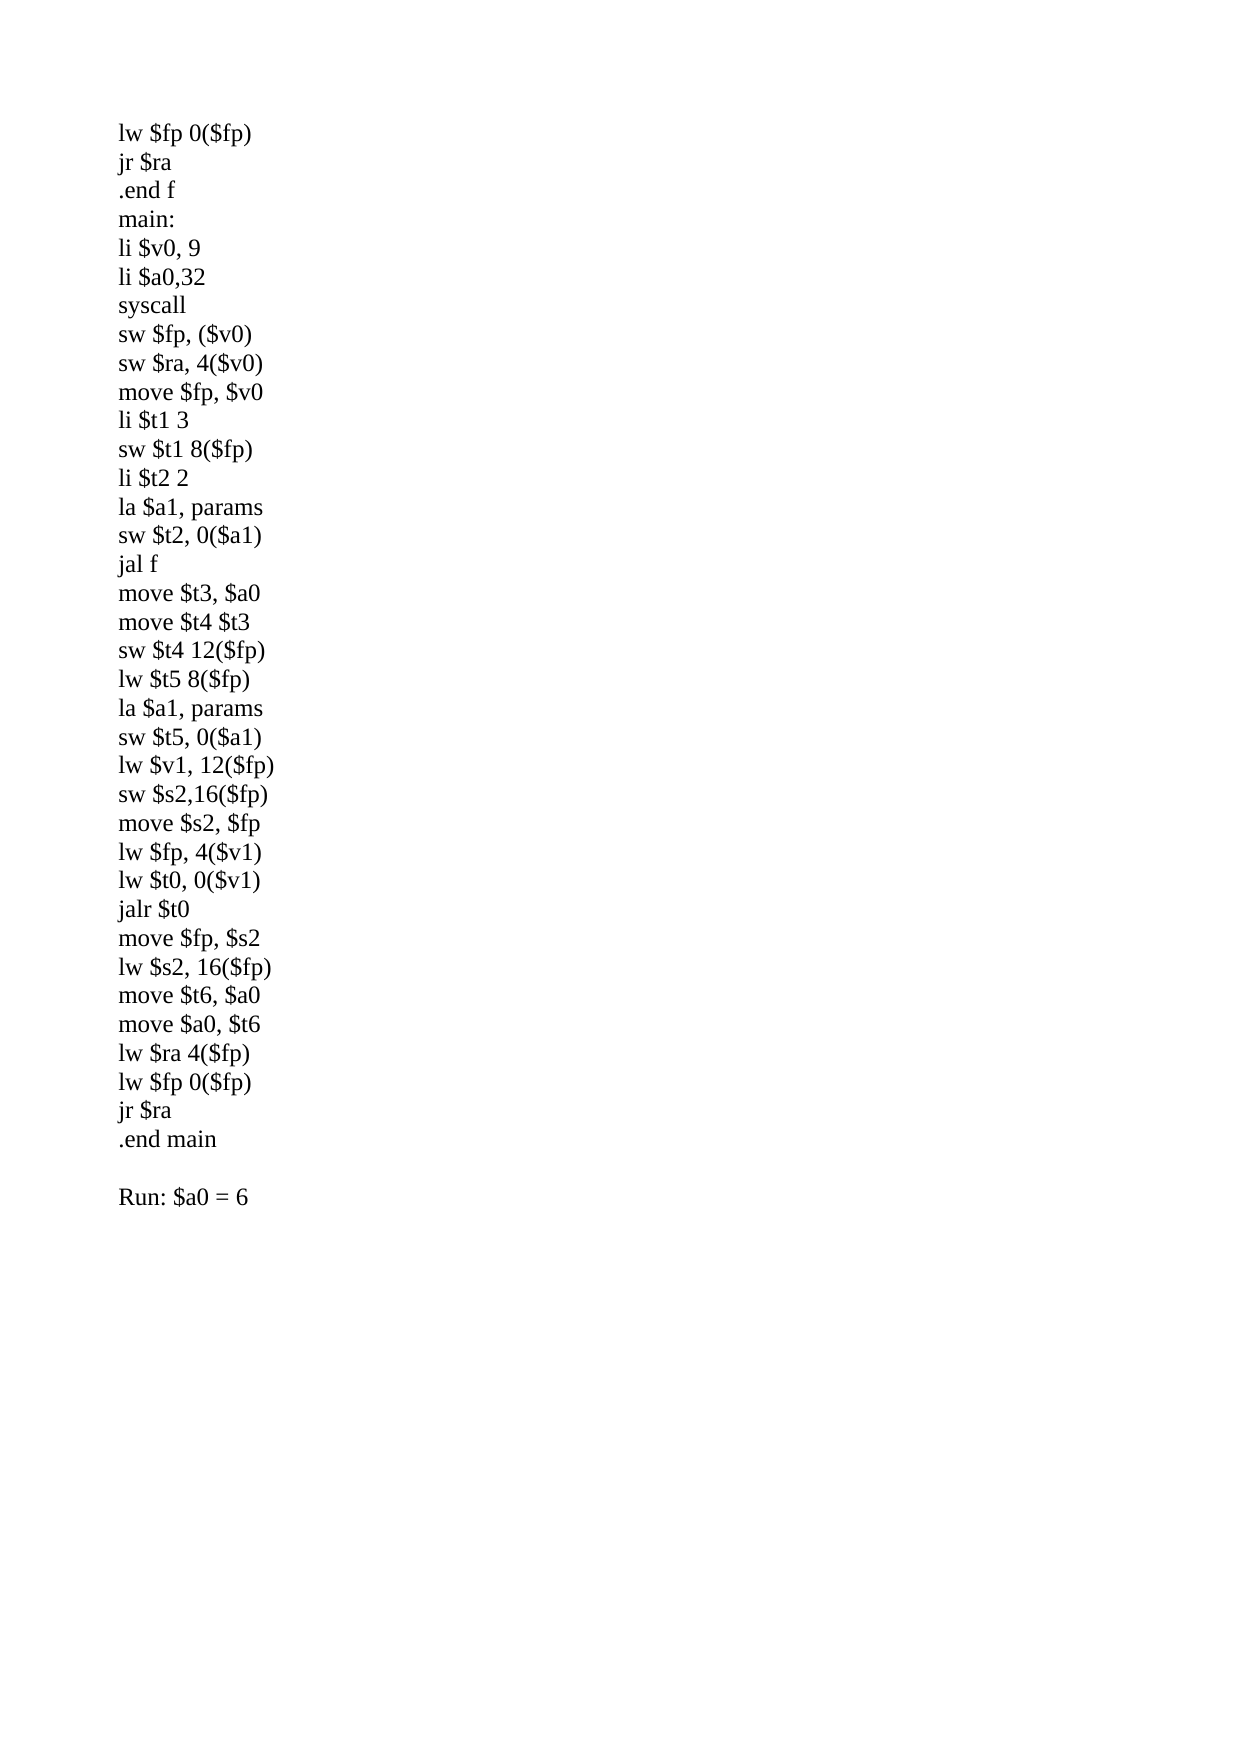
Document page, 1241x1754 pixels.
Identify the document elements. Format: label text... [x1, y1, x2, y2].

text lw $fp, 4($v1) [118, 837, 1122, 866]
text move $a0, $t6 [118, 1009, 1122, 1038]
text main: [118, 204, 1122, 233]
text syscall [118, 291, 1122, 319]
text sw $t4 12($fp) [118, 636, 1122, 664]
text lw $fp 0($fp) [118, 118, 1122, 147]
text sw $fp, ($v0) [118, 319, 1122, 348]
text move $t6, $a0 [118, 981, 1122, 1009]
text move $t4 $t3 [118, 607, 1122, 636]
text lw $t5 8($fp) [118, 664, 1122, 693]
text .end f [118, 176, 1122, 204]
text move $s2, $fp [118, 808, 1122, 837]
text jr $ra [118, 1096, 1122, 1124]
text li $t2 2 [118, 463, 1122, 492]
text sw $ra, 4($v0) [118, 348, 1122, 377]
text .end main [118, 1124, 1122, 1153]
text sw $t5, 0($a1) [118, 722, 1122, 751]
text move $fp, $v0 [118, 377, 1122, 406]
text jr $ra [118, 147, 1122, 176]
text move $fp, $s2 [118, 923, 1122, 952]
text sw $s2,16($fp) [118, 779, 1122, 808]
text jalr $t0 [118, 894, 1122, 923]
text lw $ra 4($fp) [118, 1038, 1122, 1067]
text la $a1, params [118, 693, 1122, 722]
text sw $t1 8($fp) [118, 434, 1122, 463]
text move $t3, $a0 [118, 578, 1122, 607]
text li $t1 3 [118, 406, 1122, 434]
text li $v0, 9 [118, 233, 1122, 262]
text lw $t0, 0($v1) [118, 866, 1122, 894]
text jal f [118, 549, 1122, 578]
text li $a0,32 [118, 262, 1122, 291]
text lw $fp 0($fp) [118, 1067, 1122, 1096]
text Run: $a0 = 6 [118, 1182, 1122, 1211]
text sw $t2, 0($a1) [118, 521, 1122, 549]
text lw $s2, 16($fp) [118, 952, 1122, 981]
text lw $v1, 12($fp) [118, 751, 1122, 779]
text la $a1, params [118, 492, 1122, 521]
